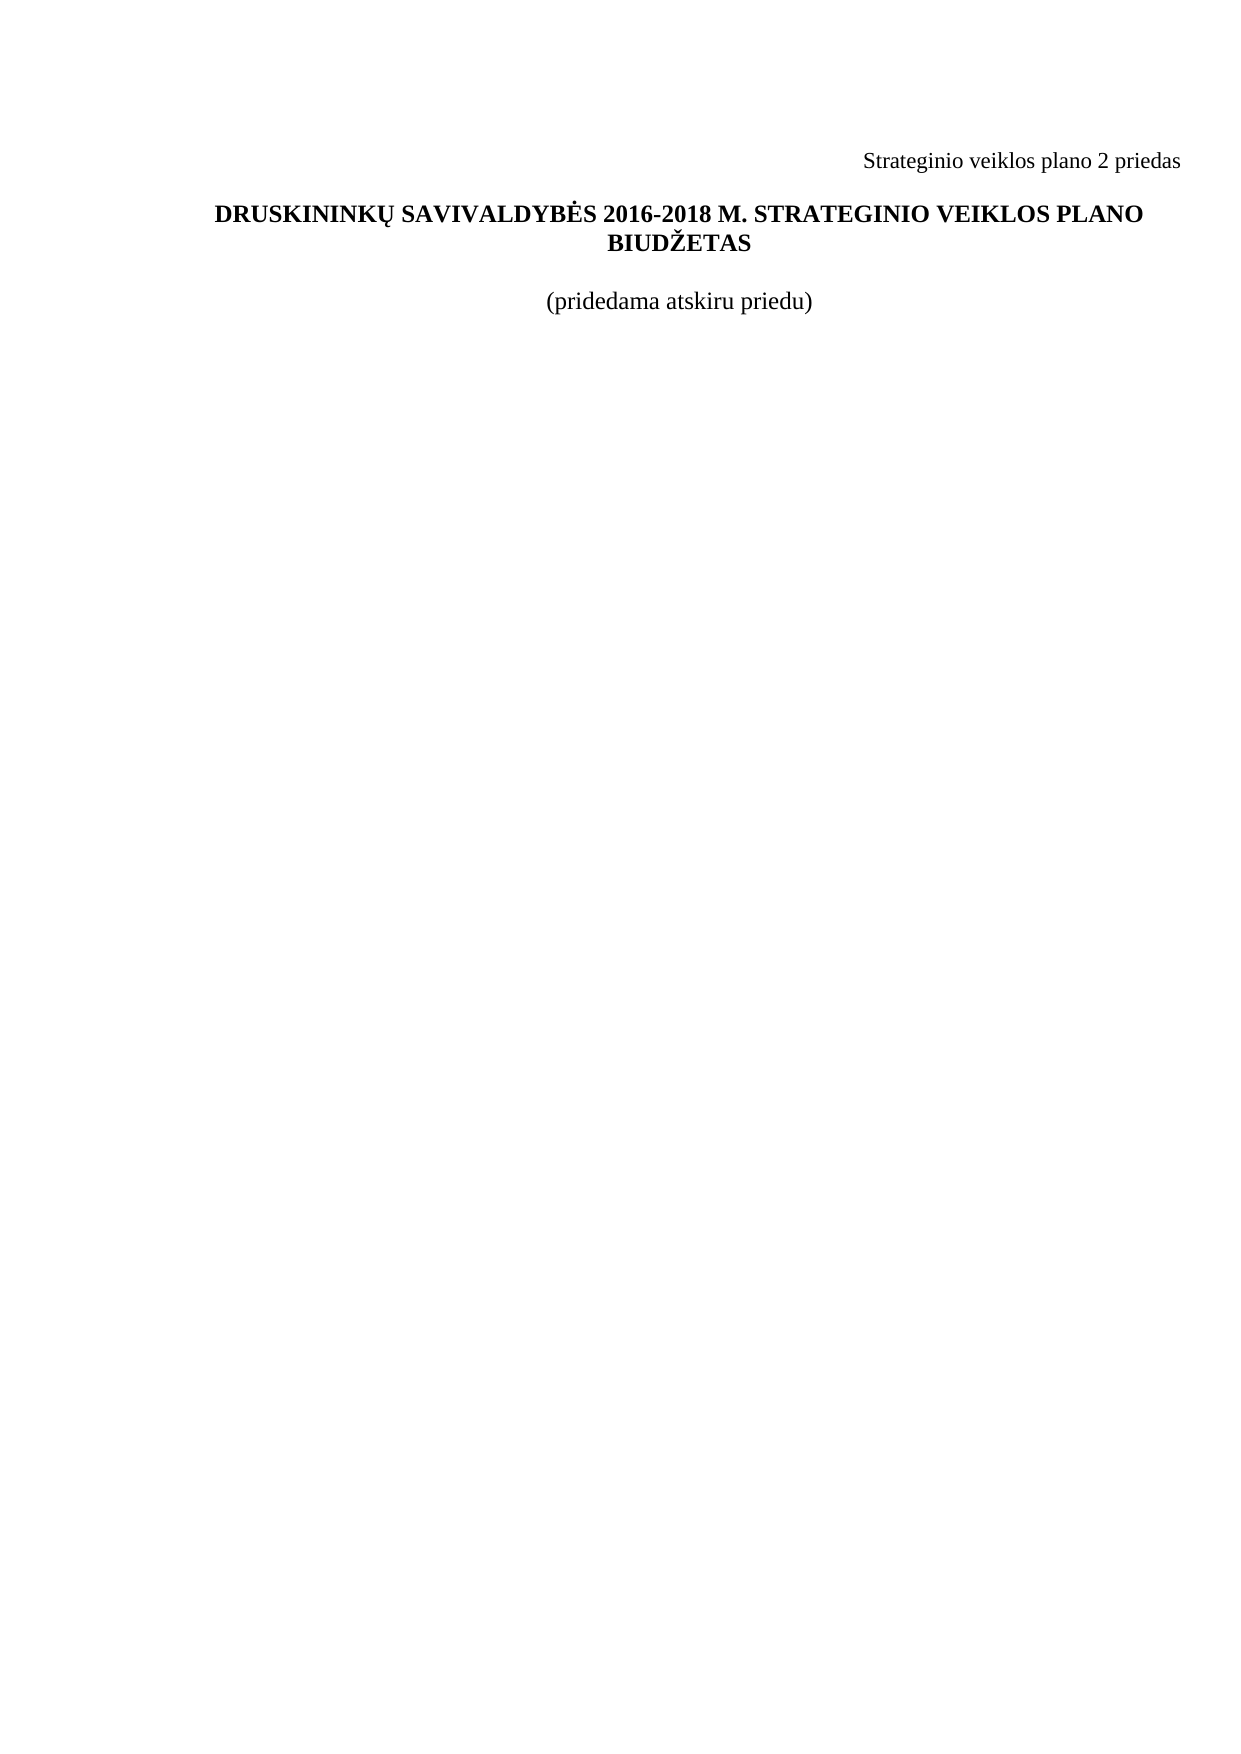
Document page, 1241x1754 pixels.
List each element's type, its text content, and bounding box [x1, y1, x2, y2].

text DRUSKININKŲ SAVIVALDYBĖS 2016-2018 M. STRATEGINIO VEIKLOS PLANO BIUDŽETAS [177, 199, 1181, 257]
text Strateginio veiklos plano 2 priedas [177, 147, 1181, 173]
text (pridedama atskiru priedu) [177, 286, 1181, 314]
